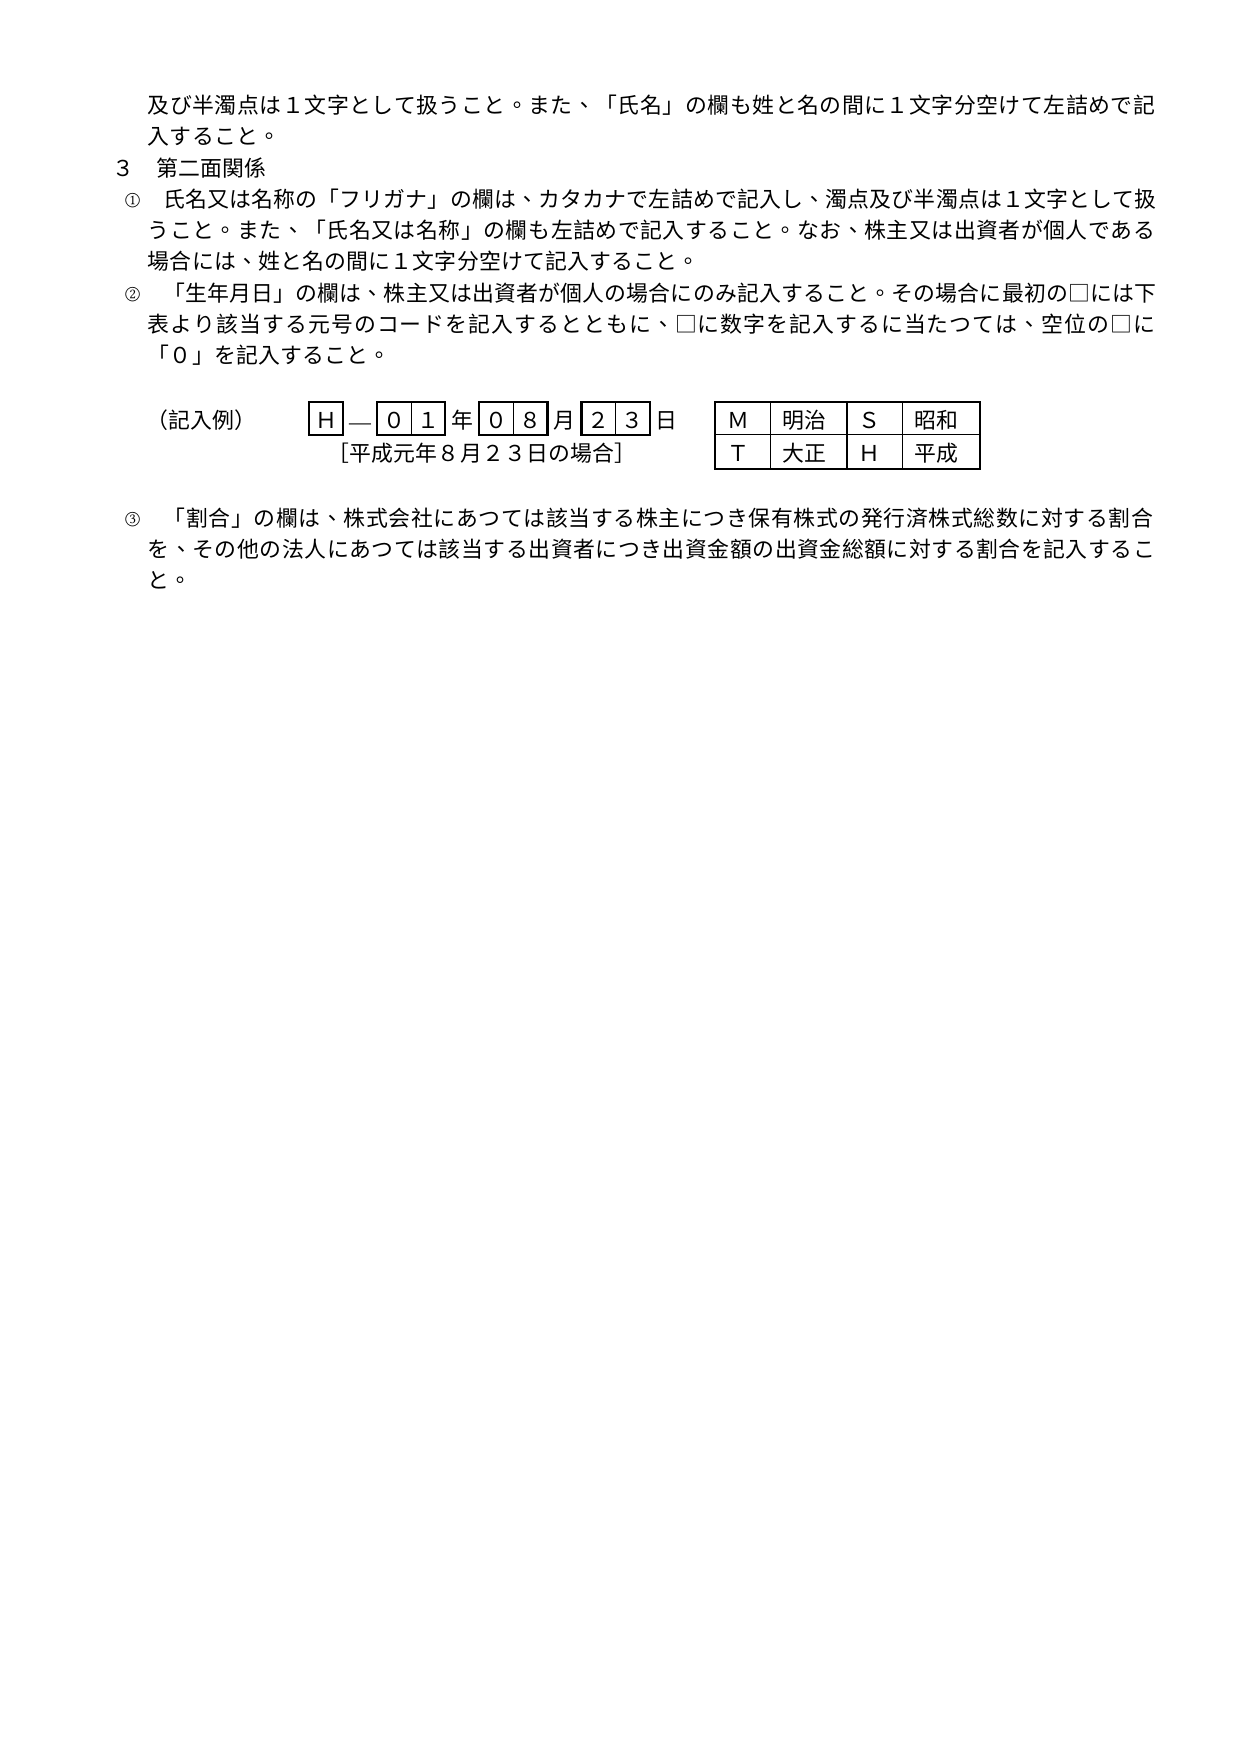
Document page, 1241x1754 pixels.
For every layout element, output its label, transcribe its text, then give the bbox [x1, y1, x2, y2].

text ３ 第二面関係 [112, 151, 1157, 182]
table_cell Ｔ [716, 435, 770, 468]
table_cell 大正 [771, 435, 846, 468]
table_header Ｈ [310, 403, 342, 434]
table_header ３ [616, 403, 649, 434]
table_cell ［平成元年８月２３日の場合］ [100, 434, 714, 468]
table_header ０ [480, 403, 513, 434]
table_header ― [344, 401, 376, 434]
text 及び半濁点は１文字として扱うこと。また、「氏名」の欄も姓と名の間に１文字分空けて左詰めで記入すること。 [124, 88, 1157, 151]
table_cell 平成 [903, 435, 979, 468]
text ③ 「割合」の欄は、株式会社にあつては該当する株主につき保有株式の発行済株式総数に対する割合を、その他の法人にあつては該当する出資者につき出資金額の出資金総額に対する割合を記入すること。 [124, 501, 1157, 595]
table_header 月 [549, 401, 580, 434]
text ① 氏名又は名称の「フリガナ」の欄は、カタカナで左詰めで記入し、濁点及び半濁点は１文字として扱うこと。また、「氏名又は名称」の欄も左詰めで記入すること。なお、株主又は出資者が個人である場合には、姓と名の間に１文字分空けて記入すること。 [124, 182, 1157, 276]
table_header ２ [583, 403, 615, 434]
text ② 「生年月日」の欄は、株主又は出資者が個人の場合にのみ記入すること。その場合に最初の□には下表より該当する元号のコードを記入するとともに、□に数字を記入するに当たつては、空位の□に「０」を記入すること。 [124, 276, 1157, 370]
table_header （記入例） [100, 401, 308, 434]
table_cell Ｈ [848, 435, 902, 468]
table_header Ｍ [716, 403, 770, 434]
table_header 日 [651, 401, 714, 434]
table_header ０ [378, 403, 411, 434]
table_header Ｓ [848, 403, 902, 434]
table_header 年 [446, 401, 478, 434]
table_header １ [412, 403, 444, 434]
table_header 明治 [771, 403, 846, 434]
table_header ８ [514, 403, 546, 434]
table_header 昭和 [903, 403, 979, 434]
